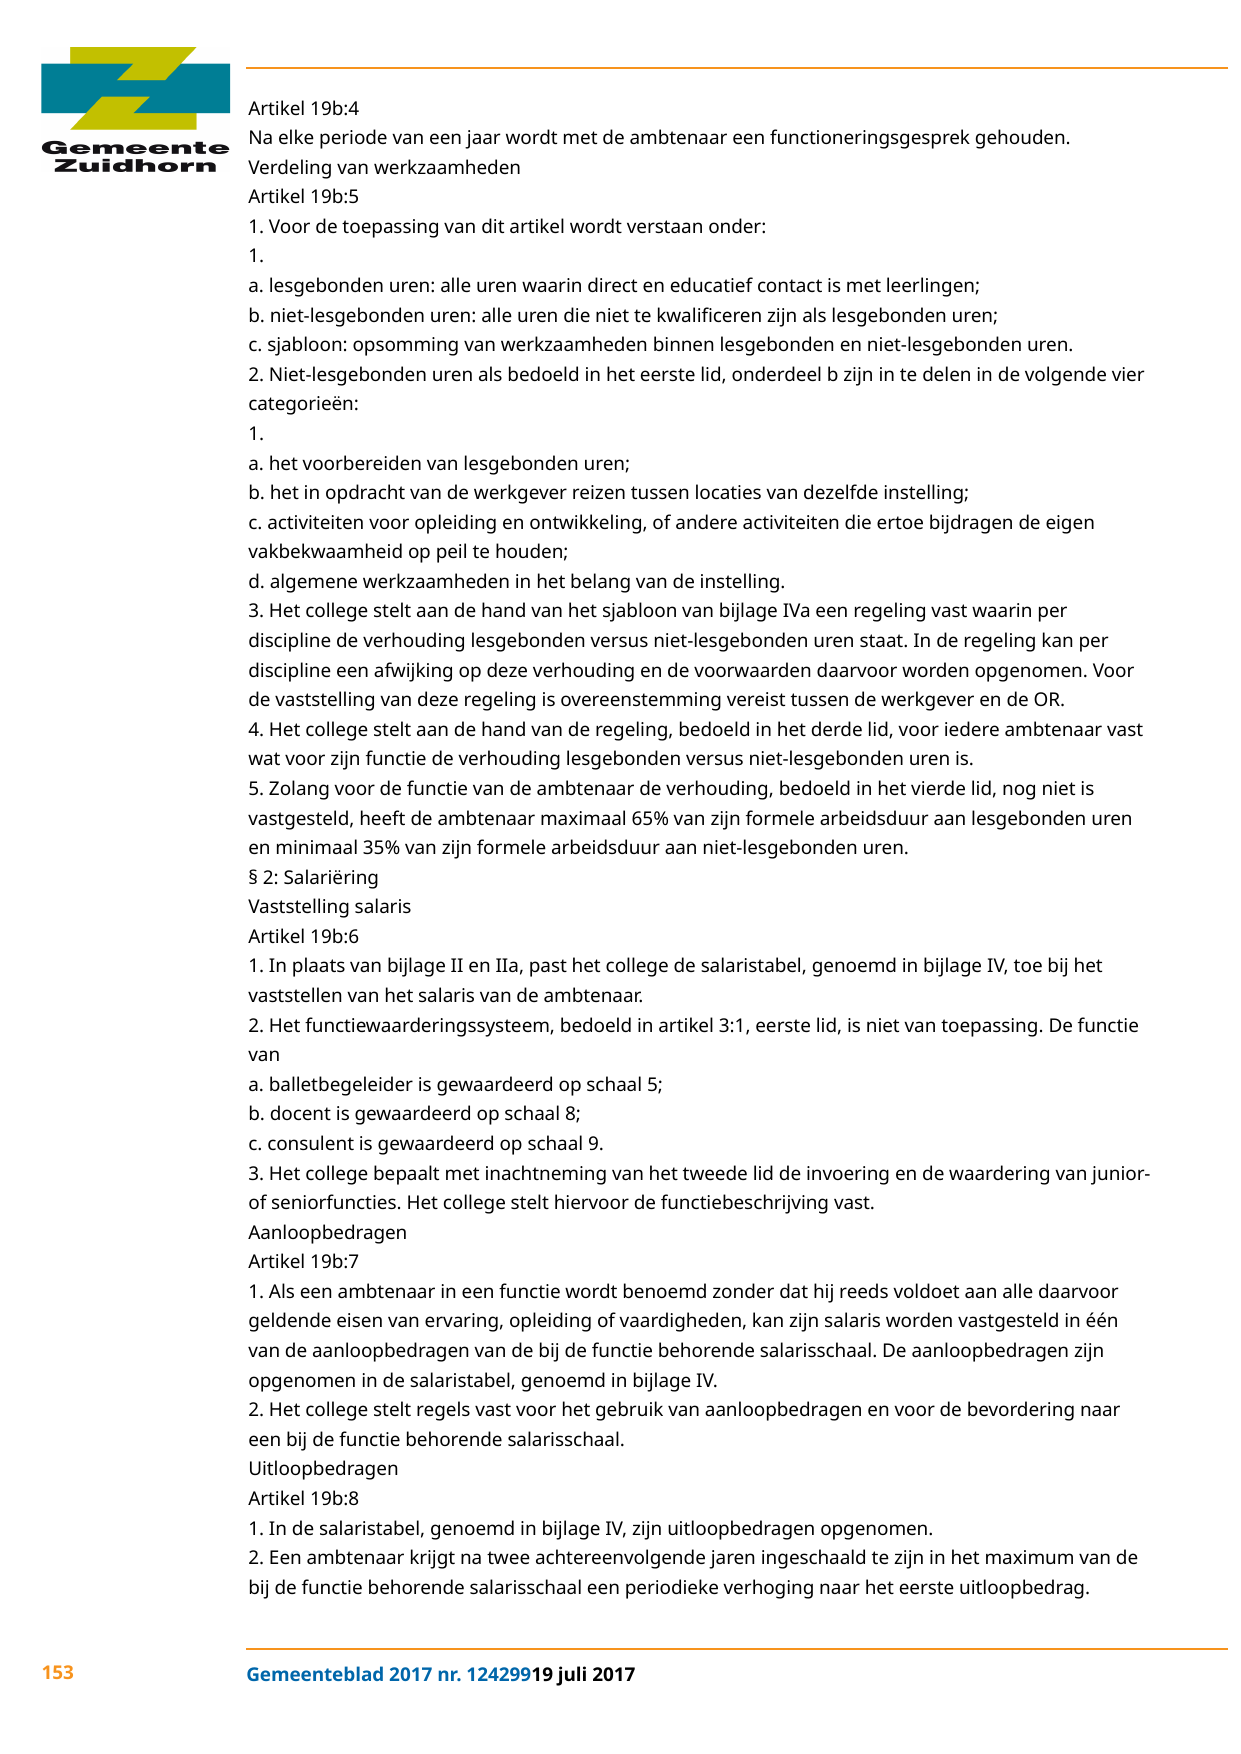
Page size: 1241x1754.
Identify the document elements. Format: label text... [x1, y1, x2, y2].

text Uitloopbedragen [248, 1456, 1152, 1481]
text 3. Het college bepaalt met inachtneming van het tweede lid de invoering en de waardering van junior- of seniorfuncties. Het college stelt hiervoor de functiebeschrijving vast. [248, 1160, 1152, 1215]
text 2. Het college stelt regels vast voor het gebruik van aanloopbedragen en voor de bevordering naar een bij de functie behorende salarisschaal. [248, 1396, 1152, 1452]
text Artikel 19b:8 [248, 1485, 1152, 1511]
text 5. Zolang voor de functie van de ambtenaar de verhouding, bedoeld in het vierde lid, nog niet is vastgesteld, heeft de ambtenaar maximaal 65% van zijn formele arbeidsduur aan lesgebonden uren en minimaal 35% van zijn formele arbeidsduur aan niet-lesgebonden uren. [248, 775, 1152, 860]
text b. docent is gewaardeerd op schaal 8; [248, 1101, 1152, 1126]
text 4. Het college stelt aan de hand van de regeling, bedoeld in het derde lid, voor iedere ambtenaar vast wat voor zijn functie de verhouding lesgebonden versus niet-lesgebonden uren is. [248, 716, 1152, 771]
text 1. In de salaristabel, genoemd in bijlage IV, zijn uitloopbedragen opgenomen. [248, 1515, 1152, 1541]
text a. het voorbereiden van lesgebonden uren; [248, 450, 1152, 476]
text 3. Het college stelt aan de hand van het sjabloon van bijlage IVa een regeling vast waarin per discipline de verhouding lesgebonden versus niet-lesgebonden uren staat. In de regeling kan per discipline een afwijking op deze verhouding en de voorwaarden daarvoor worden opgenomen. Voor de vaststelling van deze regeling is overeenstemming vereist tussen de werkgever en de OR. [248, 598, 1152, 712]
text 1. In plaats van bijlage II en IIa, past het college de salaristabel, genoemd in bijlage IV, toe bij het vaststellen van het salaris van de ambtenaar. [248, 953, 1152, 1008]
text 2. Het functiewaarderingssysteem, bedoeld in artikel 3:1, eerste lid, is niet van toepassing. De functie van [248, 1012, 1152, 1067]
text d. algemene werkzaamheden in het belang van de instelling. [248, 568, 1152, 594]
text 2. Niet-lesgebonden uren als bedoeld in het eerste lid, onderdeel b zijn in te delen in de volgende vier categorieën: [248, 361, 1152, 416]
text 1. [248, 420, 1152, 446]
text Artikel 19b:6 [248, 923, 1152, 949]
text 2. Een ambtenaar krijgt na twee achtereenvolgende jaren ingeschaald te zijn in het maximum van de bij de functie behorende salarisschaal een periodieke verhoging naar het eerste uitloopbedrag. [248, 1544, 1152, 1600]
text 1. Als een ambtenaar in een functie wordt benoemd zonder dat hij reeds voldoet aan alle daarvoor geldende eisen van ervaring, opleiding of vaardigheden, kan zijn salaris worden vastgesteld in één van de aanloopbedragen van de bij de functie behorende salarisschaal. De aanloopbedragen zijn opgenomen in de salaristabel, genoemd in bijlage IV. [248, 1278, 1152, 1393]
text c. consulent is gewaardeerd op schaal 9. [248, 1130, 1152, 1156]
text c. sjabloon: opsomming van werkzaamheden binnen lesgebonden en niet-lesgebonden uren. [248, 331, 1152, 357]
text Artikel 19b:4 [248, 95, 1152, 121]
text b. het in opdracht van de werkgever reizen tussen locaties van dezelfde instelling; [248, 479, 1152, 505]
text Verdeling van werkzaamheden [248, 154, 1152, 180]
text 1. Voor de toepassing van dit artikel wordt verstaan onder: [248, 213, 1152, 239]
text c. activiteiten voor opleiding en ontwikkeling, of andere activiteiten die ertoe bijdragen de eigen vakbekwaamheid op peil te houden; [248, 509, 1152, 564]
text Na elke periode van een jaar wordt met de ambtenaar een functioneringsgesprek gehouden. [248, 124, 1152, 150]
text Artikel 19b:5 [248, 183, 1152, 209]
text Artikel 19b:7 [248, 1248, 1152, 1274]
text b. niet-lesgebonden uren: alle uren die niet te kwalificeren zijn als lesgebonden uren; [248, 302, 1152, 328]
text Vaststelling salaris [248, 893, 1152, 919]
text 1. [248, 243, 1152, 268]
text Aanloopbedragen [248, 1219, 1152, 1245]
picture [41, 47, 231, 172]
text a. lesgebonden uren: alle uren waarin direct en educatief contact is met leerlingen; [248, 272, 1152, 298]
text § 2: Salariëring [248, 864, 1152, 890]
text a. balletbegeleider is gewaardeerd op schaal 5; [248, 1071, 1152, 1097]
